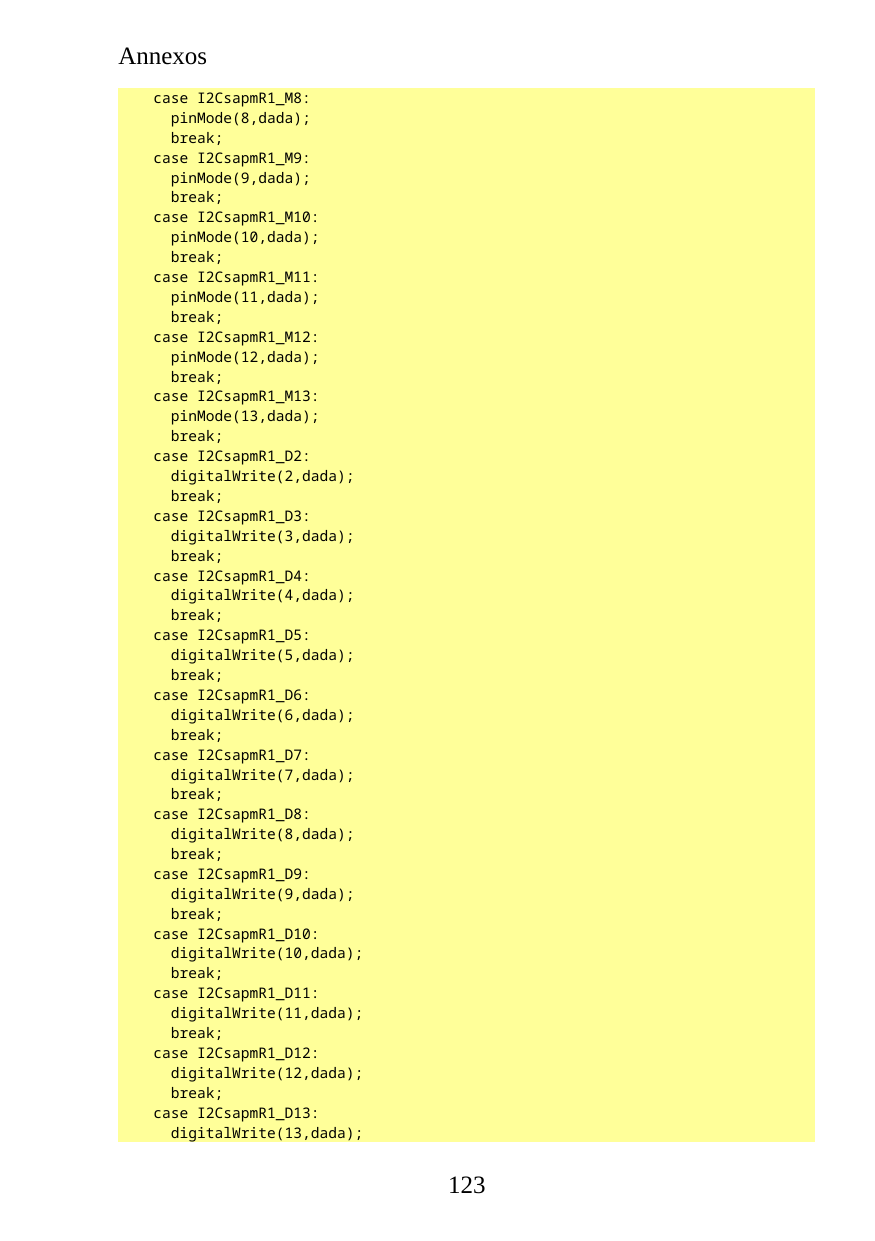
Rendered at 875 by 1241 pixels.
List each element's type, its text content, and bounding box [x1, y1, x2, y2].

text pinMode(8,dada); [118, 108, 815, 128]
text case I2CsapmR1_D8: [118, 804, 815, 824]
text case I2CsapmR1_D12: [118, 1043, 815, 1063]
text break; [118, 1083, 815, 1102]
text digitalWrite(10,dada); [118, 943, 815, 963]
text digitalWrite(6,dada); [118, 704, 815, 724]
text digitalWrite(7,dada); [118, 764, 815, 784]
text case I2CsapmR1_D13: [118, 1102, 815, 1122]
text pinMode(12,dada); [118, 346, 815, 366]
text digitalWrite(3,dada); [118, 526, 815, 545]
text case I2CsapmR1_M12: [118, 327, 815, 346]
text break; [118, 128, 815, 147]
text case I2CsapmR1_D9: [118, 864, 815, 884]
text case I2CsapmR1_M8: [118, 88, 815, 108]
text digitalWrite(12,dada); [118, 1063, 815, 1083]
text break; [118, 426, 815, 446]
text break; [118, 486, 815, 506]
text case I2CsapmR1_M9: [118, 147, 815, 167]
text pinMode(11,dada); [118, 287, 815, 307]
text break; [118, 307, 815, 327]
text break; [118, 784, 815, 804]
text break; [118, 605, 815, 625]
text digitalWrite(11,dada); [118, 1003, 815, 1023]
text break; [118, 844, 815, 864]
text break; [118, 724, 815, 744]
text digitalWrite(2,dada); [118, 466, 815, 486]
text digitalWrite(4,dada); [118, 585, 815, 605]
text break; [118, 545, 815, 565]
text case I2CsapmR1_M11: [118, 267, 815, 287]
text pinMode(9,dada); [118, 167, 815, 187]
text case I2CsapmR1_M13: [118, 386, 815, 406]
text break; [118, 366, 815, 386]
text case I2CsapmR1_D3: [118, 506, 815, 526]
text case I2CsapmR1_D2: [118, 446, 815, 466]
text case I2CsapmR1_D10: [118, 923, 815, 943]
text break; [118, 187, 815, 207]
text break; [118, 665, 815, 685]
text digitalWrite(8,dada); [118, 824, 815, 844]
text case I2CsapmR1_D4: [118, 565, 815, 585]
text digitalWrite(9,dada); [118, 884, 815, 903]
text case I2CsapmR1_D6: [118, 685, 815, 704]
text case I2CsapmR1_D11: [118, 983, 815, 1003]
text digitalWrite(13,dada); [118, 1122, 815, 1142]
text break; [118, 1023, 815, 1043]
text case I2CsapmR1_M10: [118, 207, 815, 227]
text break; [118, 963, 815, 983]
text break; [118, 903, 815, 923]
text break; [118, 247, 815, 267]
text digitalWrite(5,dada); [118, 645, 815, 665]
text pinMode(10,dada); [118, 227, 815, 247]
text case I2CsapmR1_D7: [118, 744, 815, 764]
text case I2CsapmR1_D5: [118, 625, 815, 645]
text pinMode(13,dada); [118, 406, 815, 426]
